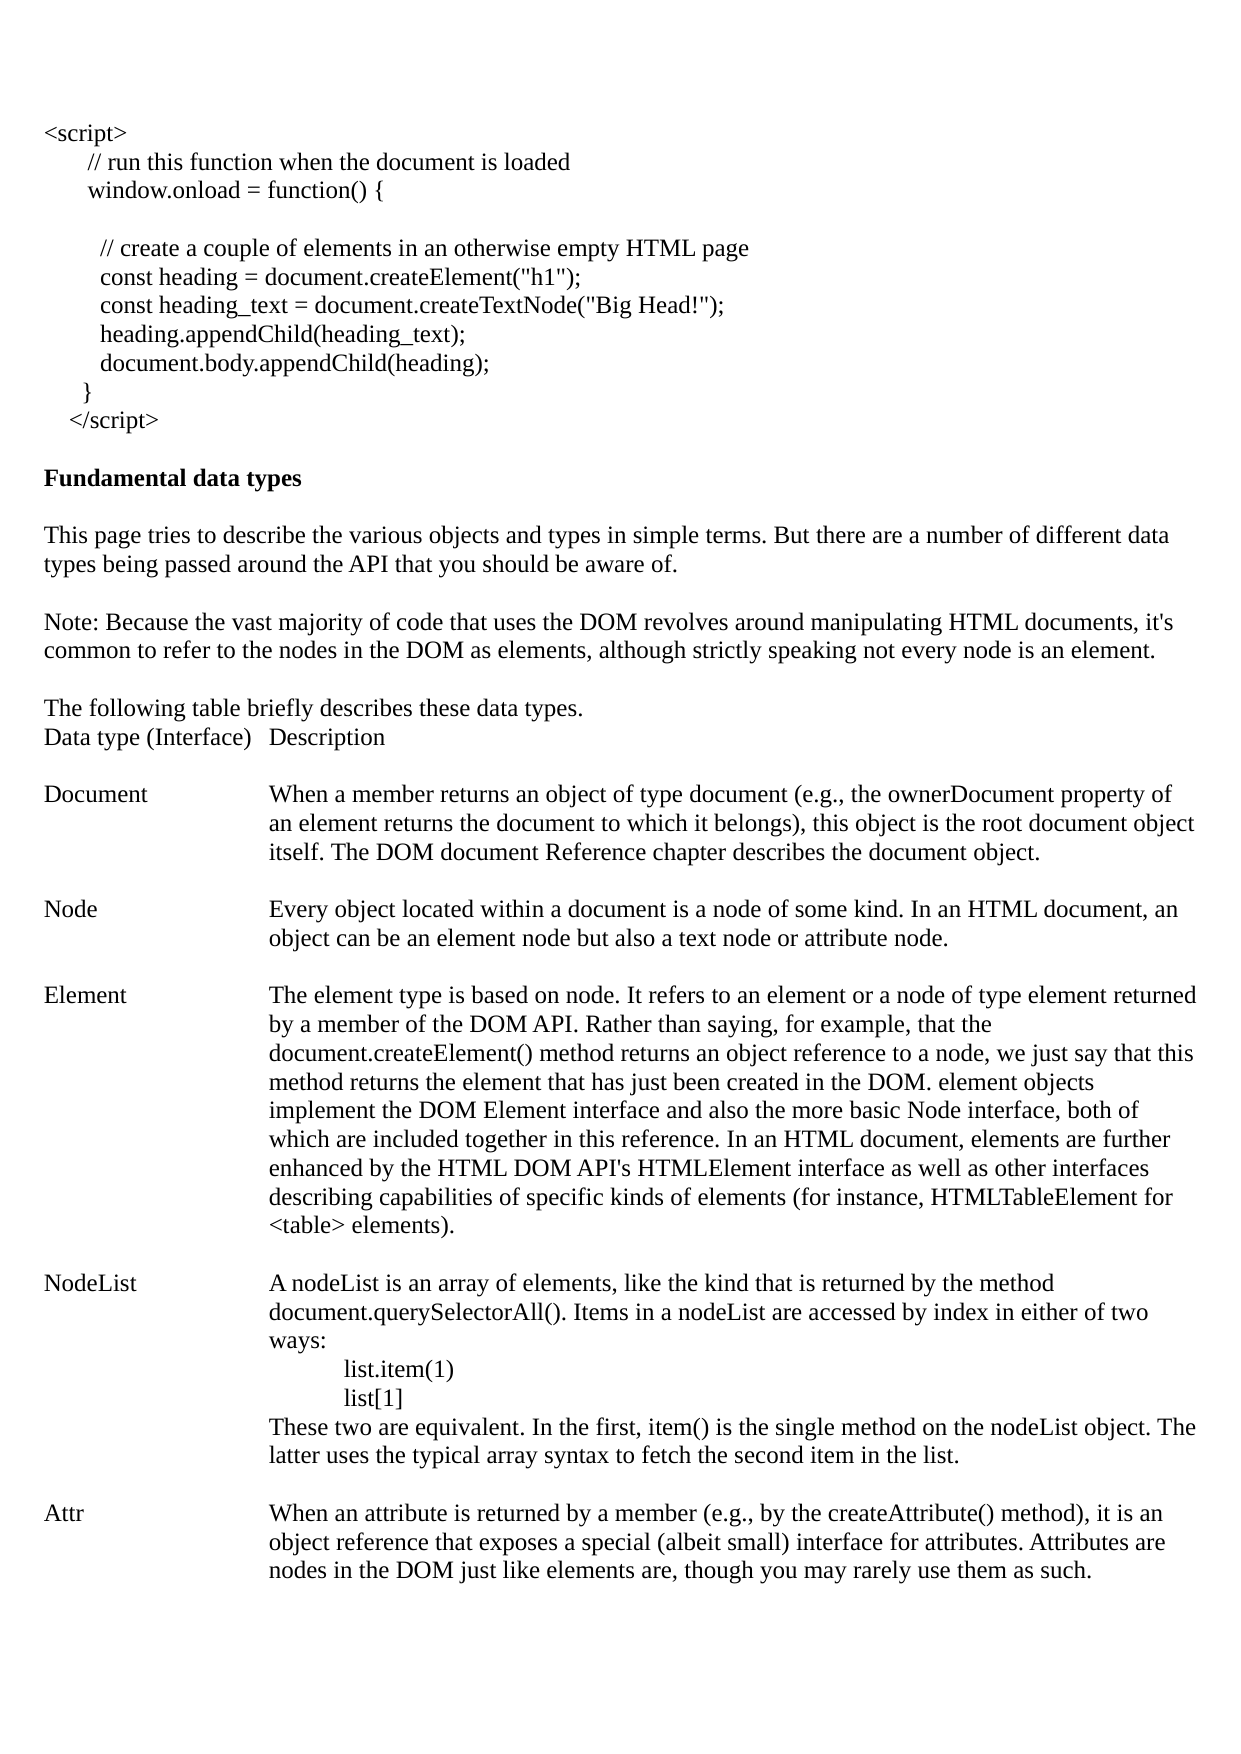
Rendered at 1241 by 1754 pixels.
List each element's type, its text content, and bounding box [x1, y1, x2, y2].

text Node Every object located within a document is a node of some kind. In an HTML document, an object can be an element node but also a text node or attribute node. [43, 894, 1197, 952]
text Fundamental data types [43, 463, 1197, 492]
text </script> [43, 406, 1197, 434]
text list[1] [43, 1383, 1197, 1412]
text This page tries to describe the various objects and types in simple terms. But there are a number of different data types being passed around the API that you should be aware of. [43, 521, 1197, 578]
text NodeList A nodeList is an array of elements, like the kind that is returned by the method document.querySelectorAll(). Items in a nodeList are accessed by index in either of two ways: [43, 1268, 1197, 1354]
text These two are equivalent. In the first, item() is the single method on the nodeList object. The latter uses the typical array syntax to fetch the second item in the list. [43, 1412, 1197, 1469]
text const heading = document.createElement("h1"); [43, 262, 1197, 291]
text // create a couple of elements in an otherwise empty HTML page [43, 233, 1197, 262]
text Document When a member returns an object of type document (e.g., the ownerDocument property of an element returns the document to which it belongs), this object is the root document object itself. The DOM document Reference chapter describes the document object. [43, 779, 1197, 866]
text Attr When an attribute is returned by a member (e.g., by the createAttribute() method), it is an object reference that exposes a special (albeit small) interface for attributes. Attributes are nodes in the DOM just like elements are, though you may rarely use them as such. [43, 1498, 1197, 1584]
text heading.appendChild(heading_text); [43, 319, 1197, 348]
text <script> [43, 118, 1197, 147]
text Element The element type is based on node. It refers to an element or a node of type element returned by a member of the DOM API. Rather than saying, for example, that the document.createElement() method returns an object reference to a node, we just say that this method returns the element that has just been created in the DOM. element objects implement the DOM Element interface and also the more basic Node interface, both of which are included together in this reference. In an HTML document, elements are further enhanced by the HTML DOM API's HTMLElement interface as well as other interfaces describing capabilities of specific kinds of elements (for instance, HTMLTableElement for <table> elements). [43, 981, 1197, 1239]
text The following table briefly describes these data types. [43, 693, 1197, 722]
text document.body.appendChild(heading); [43, 348, 1197, 377]
text list.item(1) [43, 1354, 1197, 1383]
text window.onload = function() { [43, 176, 1197, 204]
text // run this function when the document is loaded [43, 147, 1197, 176]
text Note: Because the vast majority of code that uses the DOM revolves around manipulating HTML documents, it's common to refer to the nodes in the DOM as elements, although strictly speaking not every node is an element. [43, 607, 1197, 664]
text } [43, 377, 1197, 406]
text Data type (Interface) Description [43, 722, 1197, 751]
text const heading_text = document.createTextNode("Big Head!"); [43, 291, 1197, 319]
